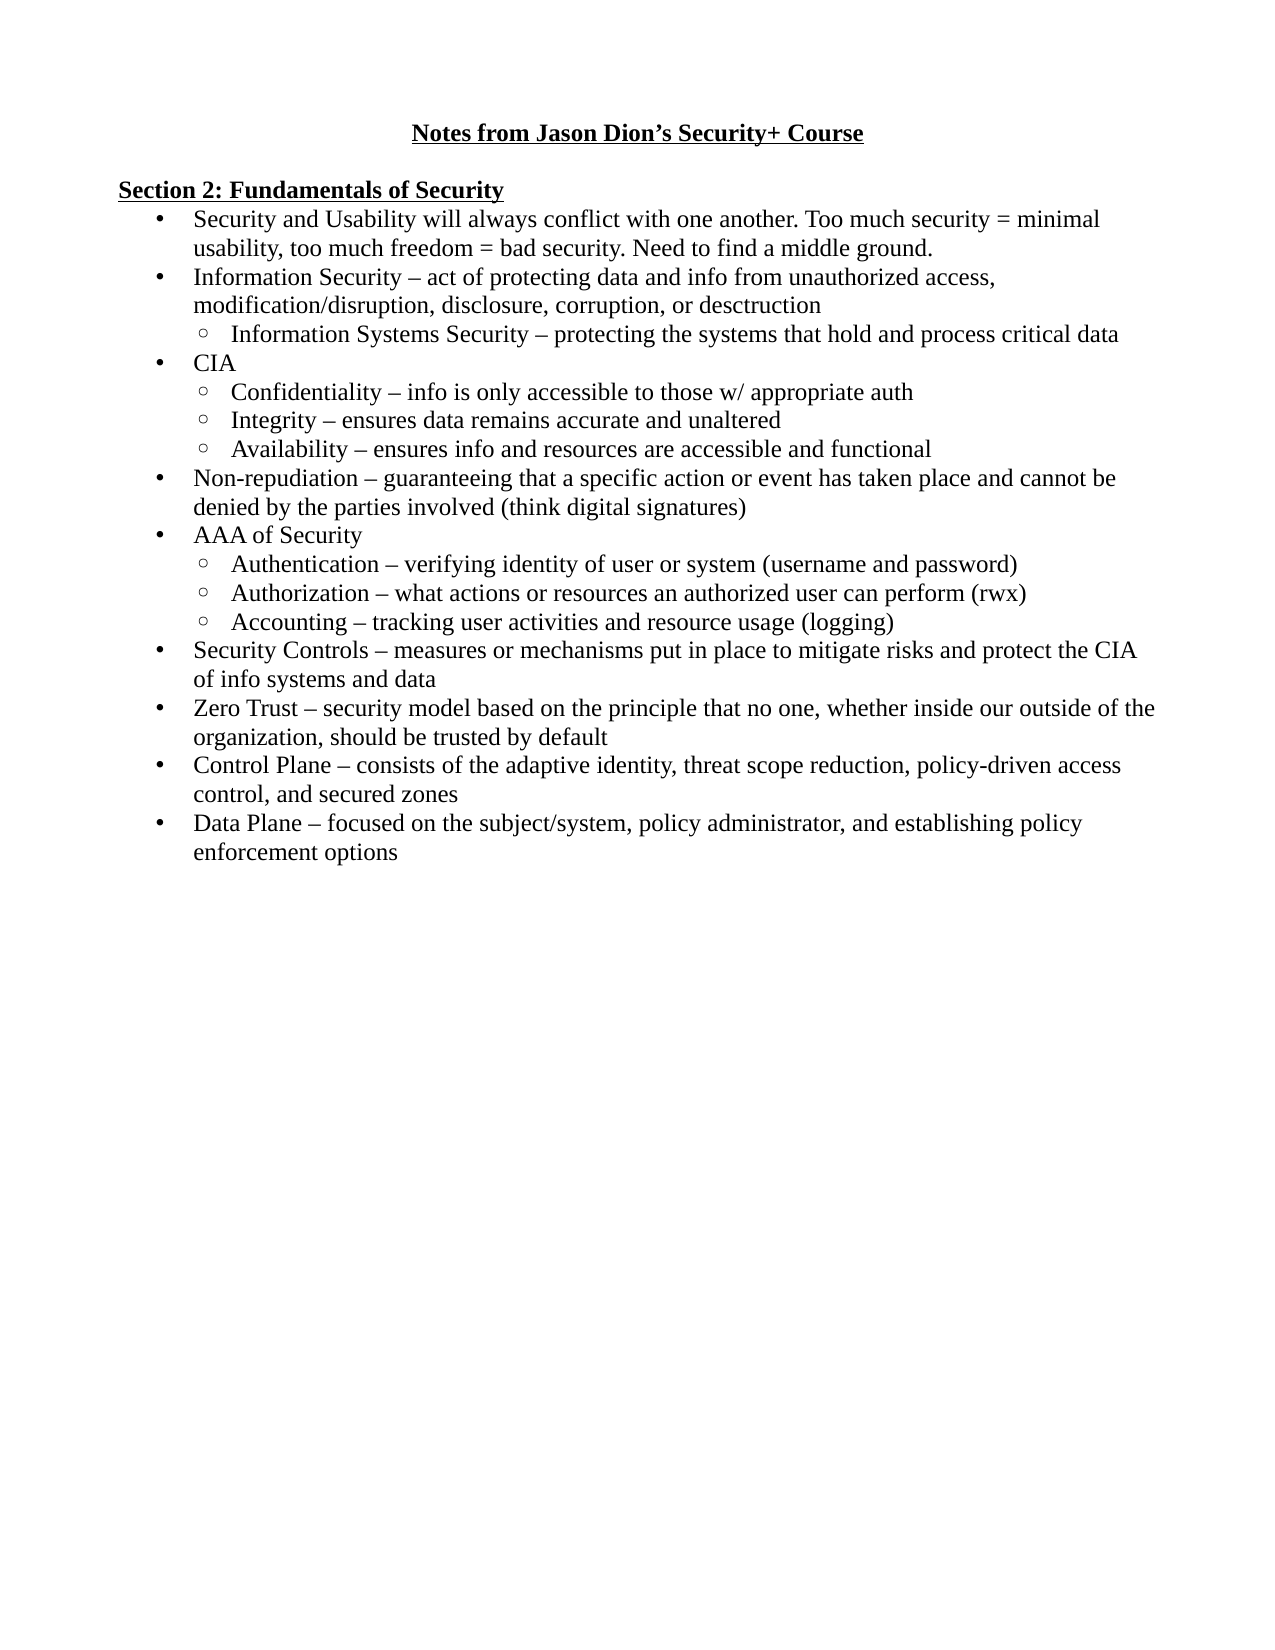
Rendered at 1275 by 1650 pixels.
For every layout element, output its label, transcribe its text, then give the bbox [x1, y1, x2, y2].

list Non-repudiation – guaranteeing that a specific action or event has taken place and cannot be denied by the parties involved (think digital signatures) [156, 463, 1157, 521]
list CIA [156, 348, 1157, 377]
list Control Plane – consists of the adaptive identity, threat scope reduction, policy-driven access control, and secured zones [156, 751, 1157, 808]
list Security Controls – measures or mechanisms put in place to mitigate risks and protect the CIA of info systems and data [156, 636, 1157, 693]
list Data Plane – focused on the subject/system, policy administrator, and establishing policy enforcement options [156, 808, 1157, 866]
list Zero Trust – security model based on the principle that no one, whether inside our outside of the organization, should be trusted by default [156, 693, 1157, 751]
text Notes from Jason Dion’s Security+ Course [118, 118, 1157, 147]
list AAA of Security [156, 521, 1157, 549]
list Availability – ensures info and resources are accessible and functional [193, 434, 1157, 463]
list Authorization – what actions or resources an authorized user can perform (rwx) [193, 578, 1157, 607]
list Information Security – act of protecting data and info from unauthorized access, modification/disruption, disclosure, corruption, or desctruction [156, 262, 1157, 319]
list Information Systems Security – protecting the systems that hold and process critical data [193, 319, 1157, 348]
list Accounting – tracking user activities and resource usage (logging) [193, 607, 1157, 636]
list Security and Usability will always conflict with one another. Too much security = minimal usability, too much freedom = bad security. Need to find a middle ground. [156, 204, 1157, 262]
list Authentication – verifying identity of user or system (username and password) [193, 549, 1157, 578]
list Integrity – ensures data remains accurate and unaltered [193, 406, 1157, 434]
list Confidentiality – info is only accessible to those w/ appropriate auth [193, 377, 1157, 406]
text Section 2: Fundamentals of Security [118, 176, 1157, 204]
